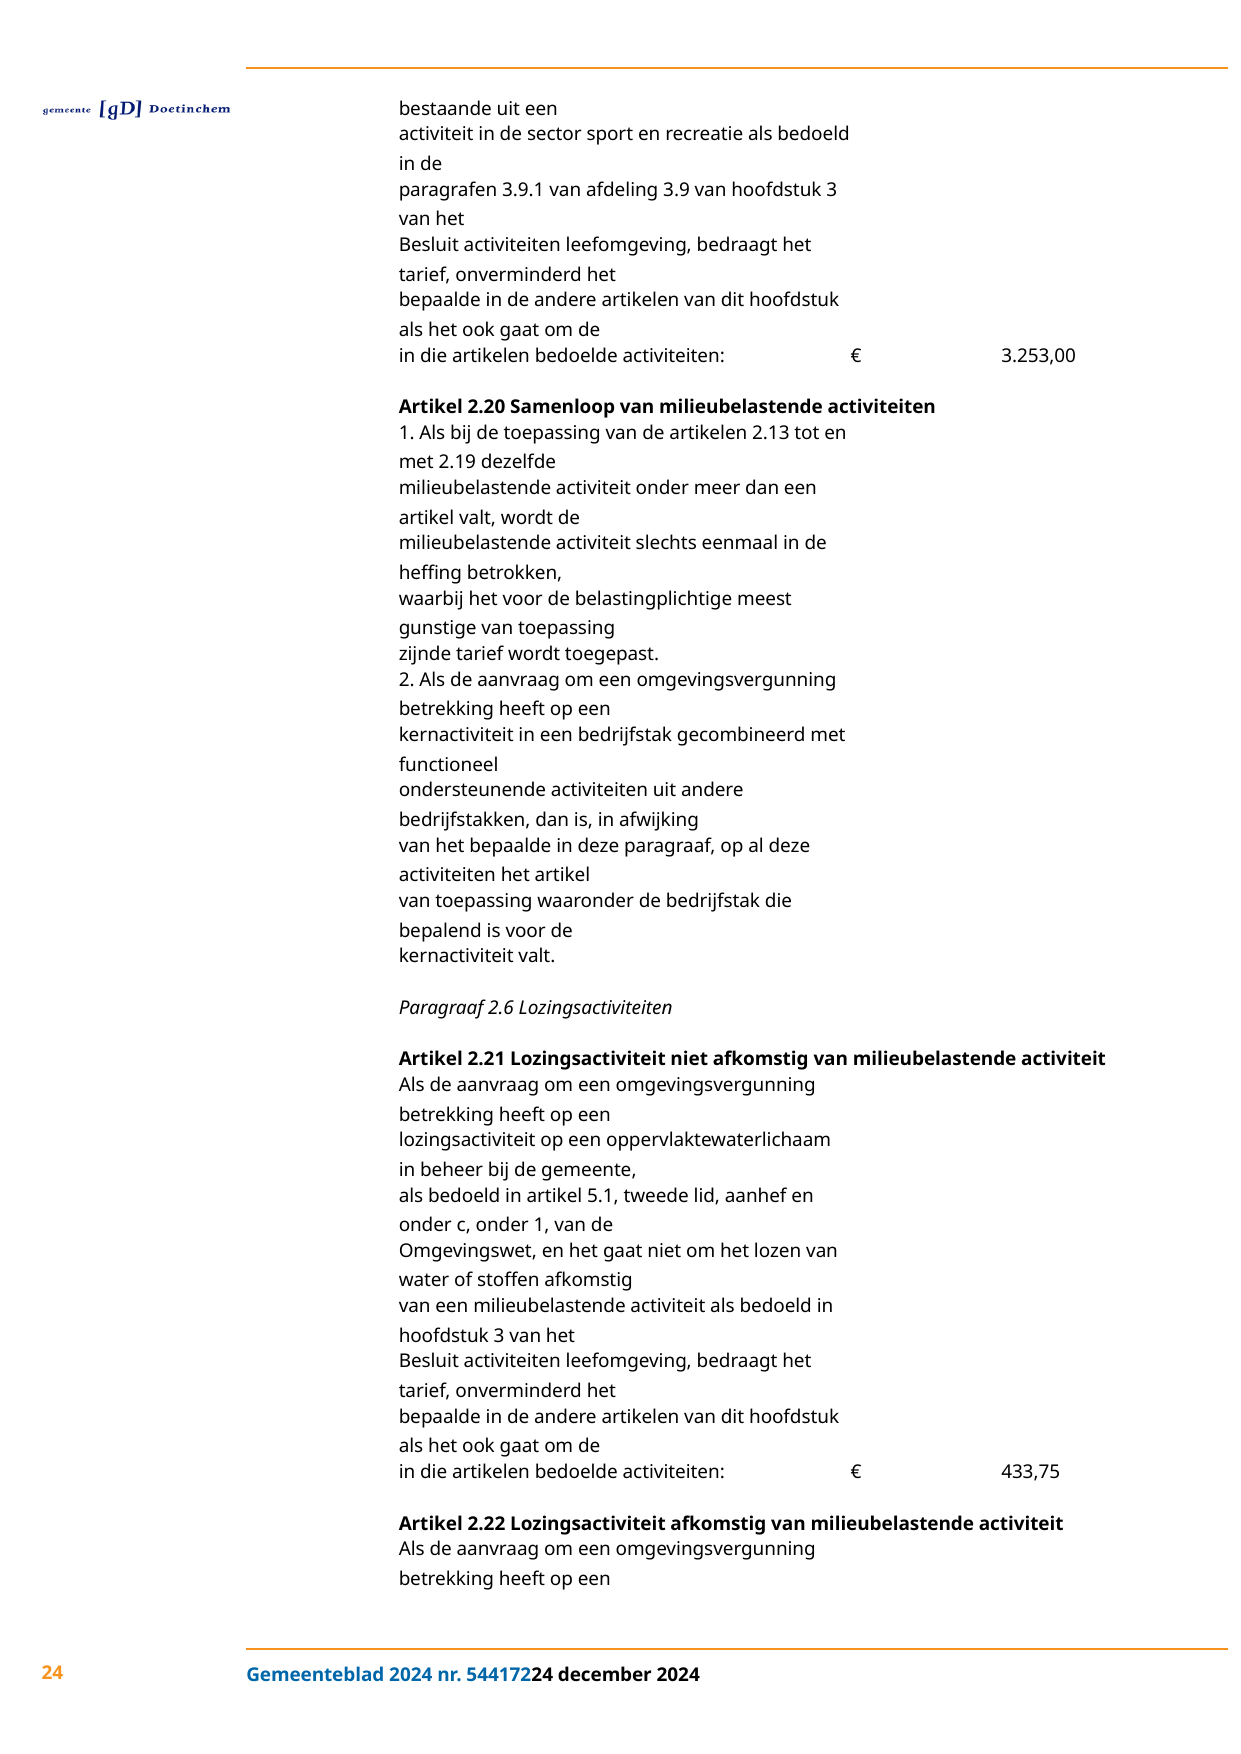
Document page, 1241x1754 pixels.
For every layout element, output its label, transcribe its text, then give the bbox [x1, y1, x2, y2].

table_cell [850, 1348, 1001, 1403]
table_cell in die artikelen bedoelde activiteiten: [399, 1458, 850, 1484]
table_cell [399, 968, 1152, 994]
table_cell van het bepaalde in deze paragraaf, op al deze activiteiten het artikel [399, 832, 850, 887]
table_cell [1001, 176, 1152, 231]
table_cell ondersteunende activiteiten uit andere bedrijfstakken, dan is, in afwijking [399, 777, 850, 832]
table_cell [248, 1126, 398, 1182]
table_cell [248, 994, 398, 1020]
table_cell [850, 1536, 1001, 1591]
table_cell [850, 231, 1001, 286]
table_cell lozingsactiviteit op een oppervlaktewaterlichaam in beheer bij de gemeente, [399, 1126, 850, 1182]
table_cell 2. Als de aanvraag om een omgevingsvergunning betrekking heeft op een [399, 666, 850, 721]
table_cell [248, 1536, 398, 1591]
table_cell [850, 121, 1001, 176]
table_cell [248, 530, 398, 585]
table_cell Artikel 2.21 Lozingsactiviteit niet afkomstig van milieubelastende activiteit [399, 1045, 1152, 1071]
table_cell [248, 943, 398, 968]
table_cell [1001, 1182, 1152, 1237]
table_cell [248, 231, 398, 286]
table_cell [248, 1071, 398, 1126]
table_cell [248, 176, 398, 231]
table_cell [850, 1126, 1001, 1182]
table_cell [1001, 585, 1152, 640]
table_cell bepaalde in de andere artikelen van dit hoofdstuk als het ook gaat om de [399, 1403, 850, 1458]
table_cell [248, 887, 398, 942]
table_cell in die artikelen bedoelde activiteiten: [399, 342, 850, 367]
table_cell [248, 121, 398, 176]
table_cell [850, 832, 1001, 887]
table_cell [1001, 666, 1152, 721]
table_cell [248, 1045, 398, 1071]
table_cell [850, 1403, 1001, 1458]
table_cell milieubelastende activiteit slechts eenmaal in de heffing betrokken, [399, 530, 850, 585]
table_cell [399, 1020, 1152, 1045]
table_cell [1001, 1536, 1152, 1591]
table_cell [399, 1484, 1152, 1510]
table_cell [1001, 832, 1152, 887]
table_cell Als de aanvraag om een omgevingsvergunning betrekking heeft op een [399, 1071, 850, 1126]
table_cell 1. Als bij de toepassing van de artikelen 2.13 tot en met 2.19 dezelfde [399, 419, 850, 474]
table_cell van een milieubelastende activiteit als bedoeld in hoofdstuk 3 van het [399, 1293, 850, 1348]
table_cell [1001, 1403, 1152, 1458]
table_cell [248, 95, 398, 121]
table_cell van toepassing waaronder de bedrijfstak die bepalend is voor de [399, 887, 850, 942]
table_cell activiteit in de sector sport en recreatie als bedoeld in de [399, 121, 850, 176]
table_cell [850, 640, 1001, 666]
table_cell [1001, 721, 1152, 777]
table_cell [1001, 419, 1152, 474]
table_cell Als de aanvraag om een omgevingsvergunning betrekking heeft op een [399, 1536, 850, 1591]
table_cell [248, 1403, 398, 1458]
table_cell [248, 393, 398, 419]
table_cell [248, 832, 398, 887]
table_cell [850, 95, 1001, 121]
table_cell [1001, 231, 1152, 286]
table_cell [1001, 1348, 1152, 1403]
table_cell [248, 666, 398, 721]
table_cell [1001, 121, 1152, 176]
table_cell [1001, 530, 1152, 585]
table_cell [1001, 1293, 1152, 1348]
table_cell kernactiviteit valt. [399, 943, 850, 968]
table_cell [850, 176, 1001, 231]
table_cell [1001, 777, 1152, 832]
table_cell [1001, 887, 1152, 942]
table_cell Artikel 2.20 Samenloop van milieubelastende activiteiten [399, 393, 1152, 419]
table_cell [850, 666, 1001, 721]
table_cell 3.253,00 [1001, 342, 1152, 367]
table_cell Omgevingswet, en het gaat niet om het lozen van water of stoffen afkomstig [399, 1237, 850, 1292]
table_cell [248, 286, 398, 342]
table_cell [248, 474, 398, 529]
table_cell 433,75 [1001, 1458, 1152, 1484]
table_cell [248, 342, 398, 367]
table_cell [1001, 474, 1152, 529]
table_cell kernactiviteit in een bedrijfstak gecombineerd met functioneel [399, 721, 850, 777]
table_cell [248, 640, 398, 666]
table_cell € [850, 1458, 1001, 1484]
table_cell Artikel 2.22 Lozingsactiviteit afkomstig van milieubelastende activiteit [399, 1510, 1152, 1536]
table_cell bestaande uit een [399, 95, 850, 121]
table_cell [1001, 1237, 1152, 1292]
table_cell [850, 887, 1001, 942]
table_cell [850, 777, 1001, 832]
table_cell [248, 1237, 398, 1292]
table_cell waarbij het voor de belastingplichtige meest gunstige van toepassing [399, 585, 850, 640]
table_cell [850, 286, 1001, 342]
table_cell [850, 1071, 1001, 1126]
picture [41, 47, 231, 172]
table_cell [248, 1458, 398, 1484]
table_cell [248, 368, 398, 393]
table_cell [248, 721, 398, 777]
table_cell [850, 585, 1001, 640]
table_cell [850, 1237, 1001, 1292]
table_cell [248, 1348, 398, 1403]
table_cell [248, 1510, 398, 1536]
table_cell [1001, 943, 1152, 968]
table_cell [248, 1293, 398, 1348]
table_cell [1001, 1071, 1152, 1126]
table_cell [1001, 95, 1152, 121]
table_cell [1001, 286, 1152, 342]
table_cell [1001, 640, 1152, 666]
table_cell [850, 1293, 1001, 1348]
table_cell € [850, 342, 1001, 367]
table_cell Besluit activiteiten leefomgeving, bedraagt het tarief, onverminderd het [399, 231, 850, 286]
table_cell bepaalde in de andere artikelen van dit hoofdstuk als het ook gaat om de [399, 286, 850, 342]
table_cell zijnde tarief wordt toegepast. [399, 640, 850, 666]
table_cell als bedoeld in artikel 5.1, tweede lid, aanhef en onder c, onder 1, van de [399, 1182, 850, 1237]
table_cell [850, 530, 1001, 585]
table_cell [248, 1484, 398, 1510]
table_cell [248, 585, 398, 640]
table_cell [850, 419, 1001, 474]
table_cell [248, 1182, 398, 1237]
table_cell [850, 1182, 1001, 1237]
table_cell Besluit activiteiten leefomgeving, bedraagt het tarief, onverminderd het [399, 1348, 850, 1403]
table_cell [248, 419, 398, 474]
table_cell [248, 1020, 398, 1045]
table_cell [248, 968, 398, 994]
table_cell milieubelastende activiteit onder meer dan een artikel valt, wordt de [399, 474, 850, 529]
table_cell [850, 721, 1001, 777]
table_cell [1001, 1126, 1152, 1182]
table_cell [248, 777, 398, 832]
table_cell Paragraaf 2.6 Lozingsactiviteiten [399, 994, 1152, 1020]
table_cell paragrafen 3.9.1 van afdeling 3.9 van hoofdstuk 3 van het [399, 176, 850, 231]
table_cell [850, 474, 1001, 529]
table_cell [399, 368, 1152, 393]
table_cell [850, 943, 1001, 968]
